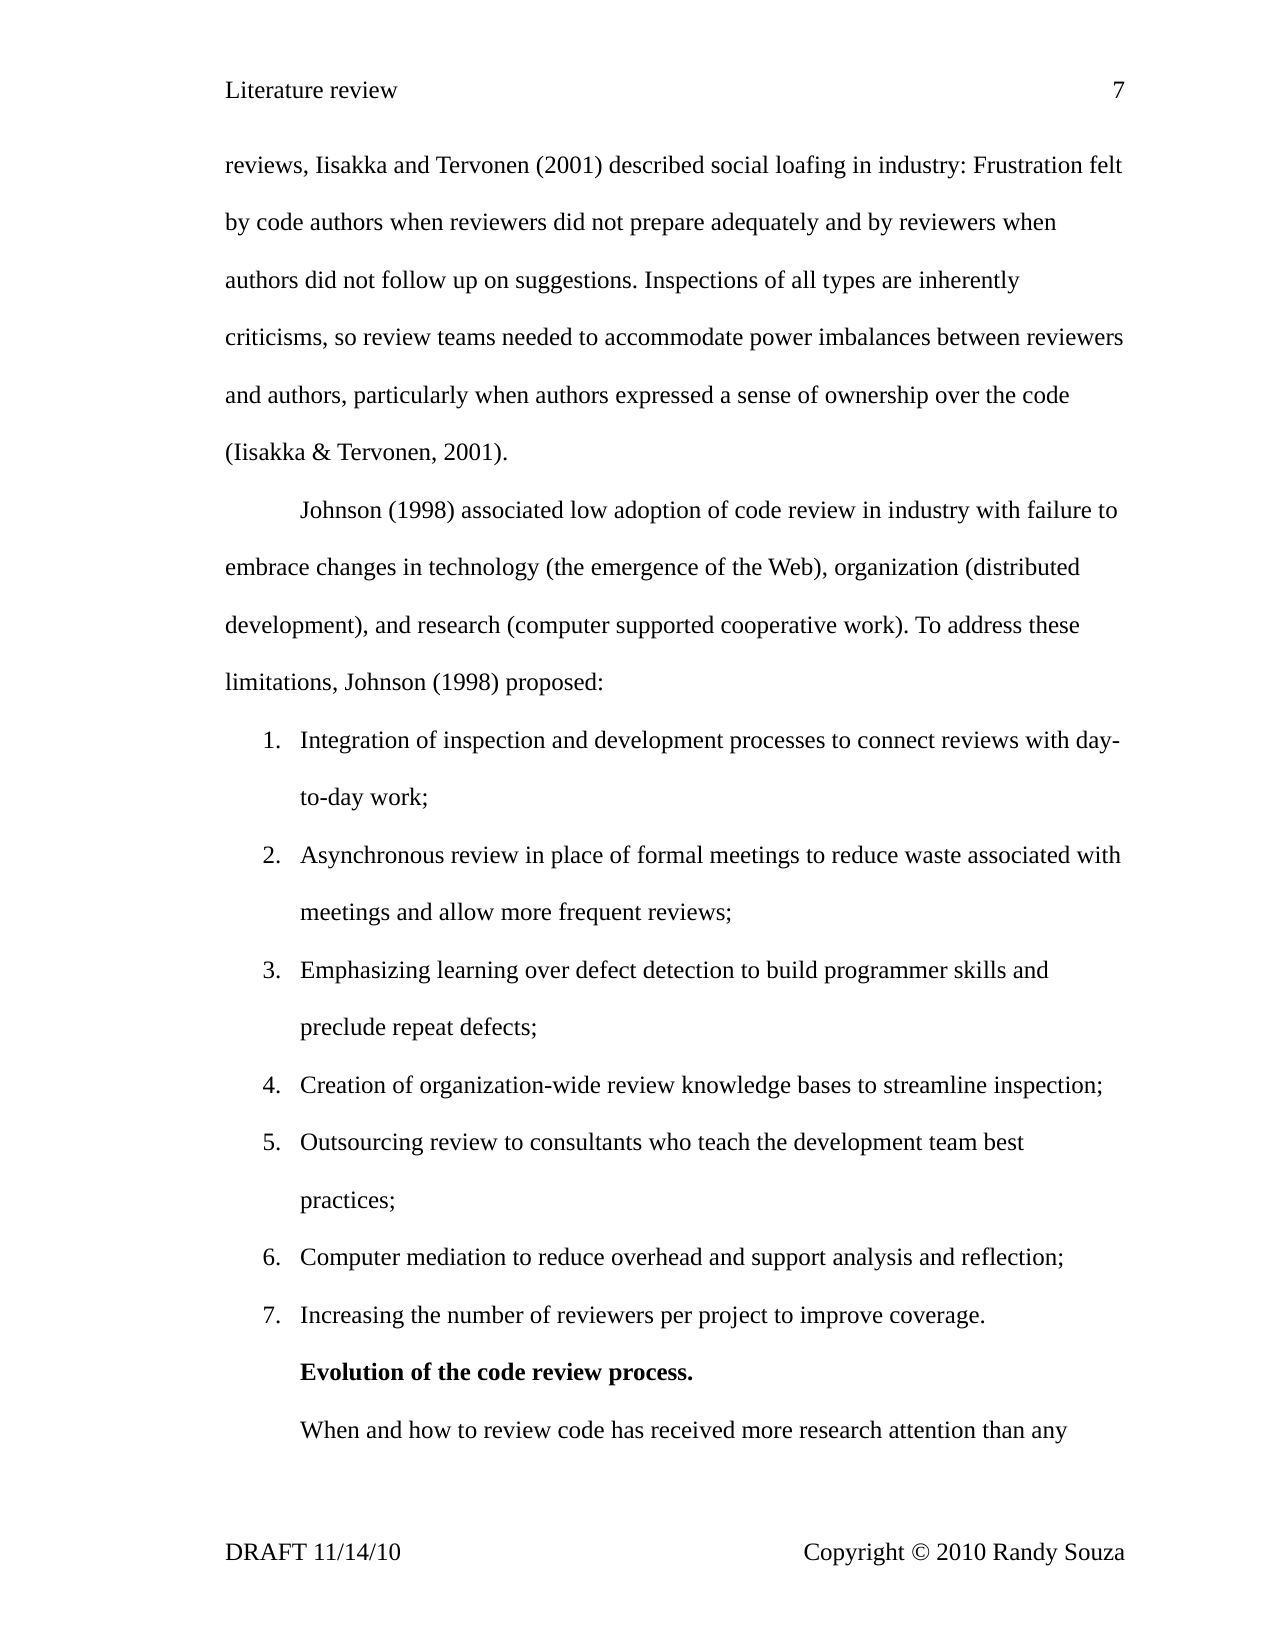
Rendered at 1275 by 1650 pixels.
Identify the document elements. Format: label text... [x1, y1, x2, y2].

list Creation of organization-wide review knowledge bases to streamline inspection; [262, 1070, 1125, 1099]
list Emphasizing learning over defect detection to build programmer skills and preclude repeat defects; [262, 955, 1125, 1041]
text When and how to review code has received more research attention than any [225, 1415, 1125, 1444]
list Increasing the number of reviewers per project to improve coverage. [262, 1300, 1125, 1329]
subtitle Evolution of the code review process. [300, 1357, 1125, 1386]
text reviews, Iisakka and Tervonen (2001) described social loafing in industry: Frustration felt by code authors when reviewers did not prepare adequately and by reviewers when authors did not follow up on suggestions. Inspections of all types are inherently criticisms, so review teams needed to accommodate power imbalances between reviewers and authors, particularly when authors expressed a sense of ownership over the code (Iisakka & Tervonen, 2001). [225, 150, 1125, 466]
list Asynchronous review in place of formal meetings to reduce waste associated with meetings and allow more frequent reviews; [262, 840, 1125, 926]
text Johnson (1998) associated low adoption of code review in industry with failure to embrace changes in technology (the emergence of the Web), organization (distributed development), and research (computer supported cooperative work). To address these limitations, Johnson (1998) proposed: [225, 495, 1125, 696]
list Outsourcing review to consultants who teach the development team best practices; [262, 1127, 1125, 1214]
list Computer mediation to reduce overhead and support analysis and reflection; [262, 1242, 1125, 1271]
list Integration of inspection and development processes to connect reviews with day-to-day work; [262, 725, 1125, 811]
